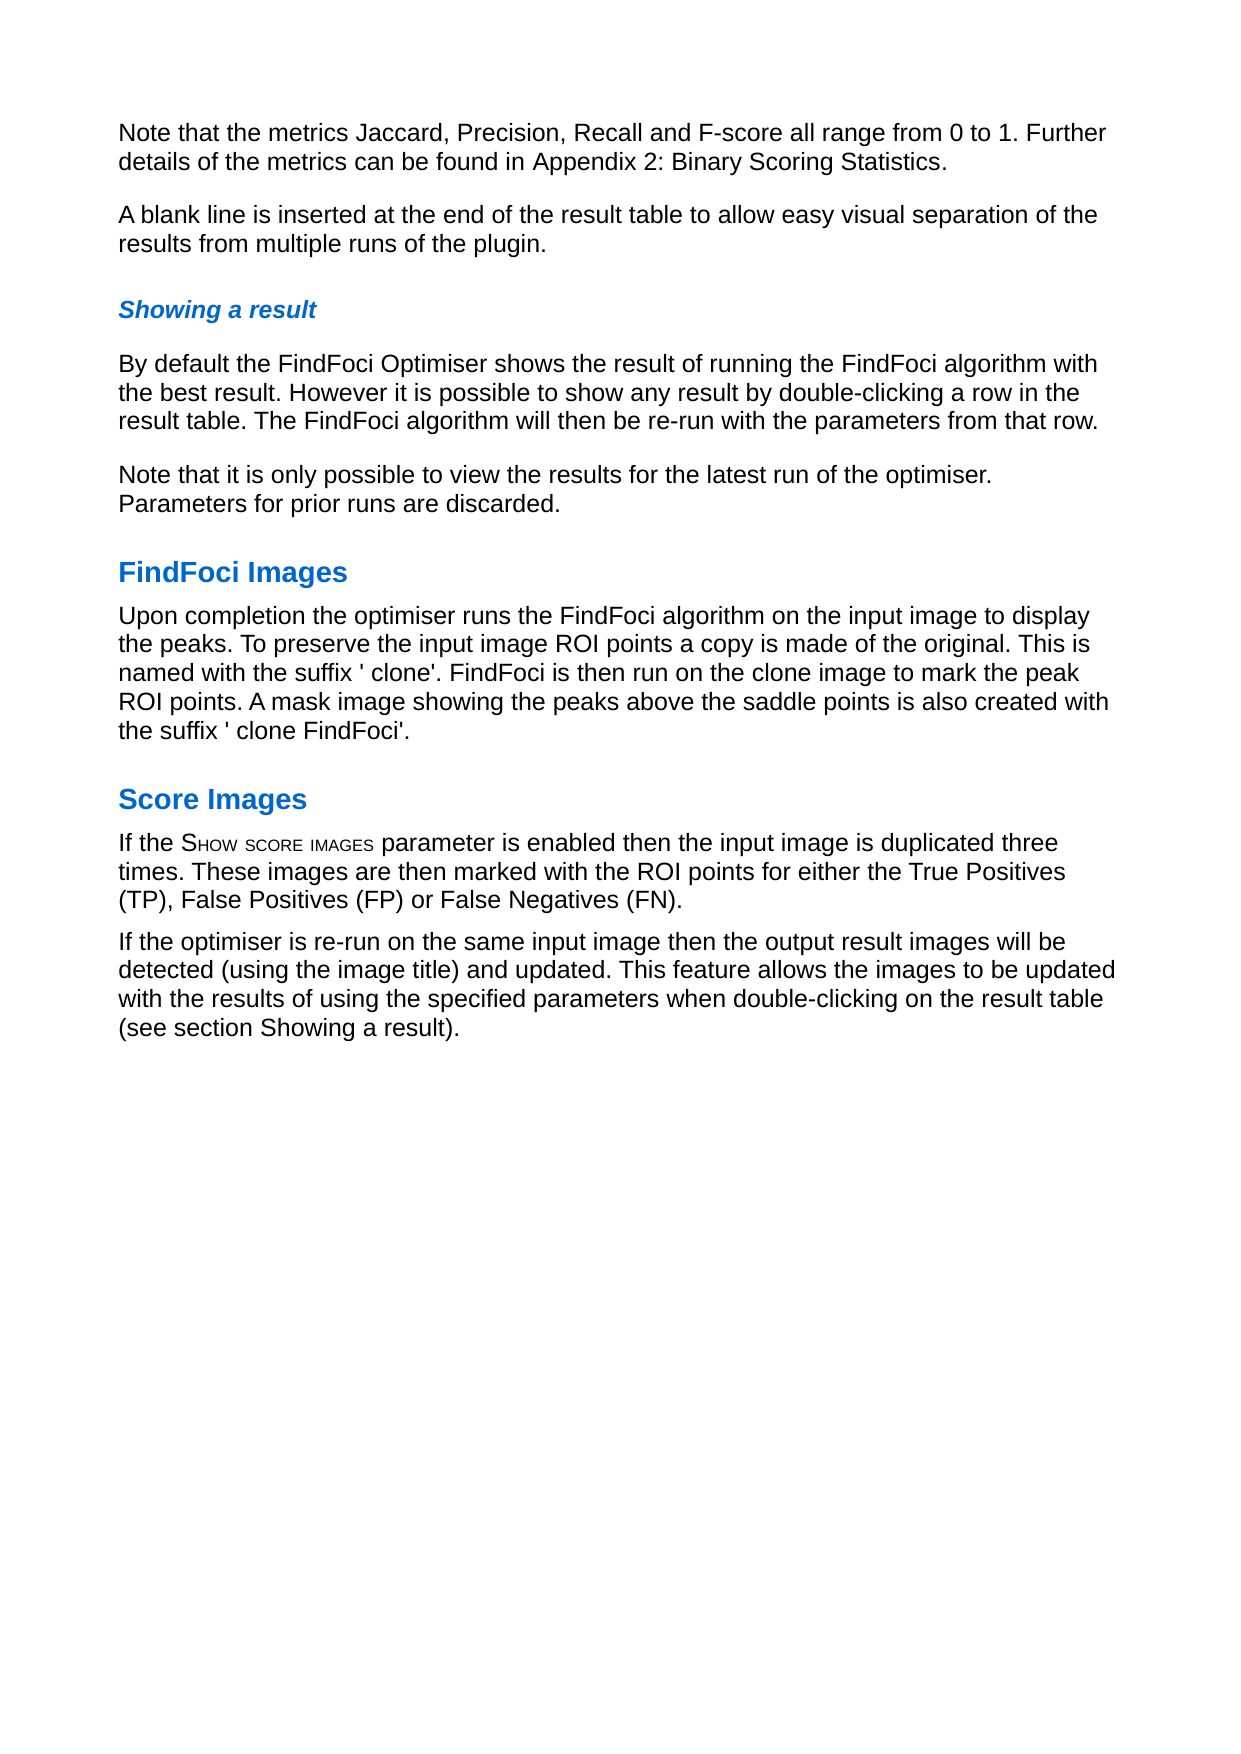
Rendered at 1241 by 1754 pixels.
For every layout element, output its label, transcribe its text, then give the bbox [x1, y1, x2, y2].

text By default the FindFoci Optimiser shows the result of running the FindFoci algorithm with the best result. However it is possible to show any result by double-clicking a row in the result table. The FindFoci algorithm will then be re-run with the parameters from that row. [118, 349, 1122, 435]
text If the optimiser is re-run on the same input image then the output result images will be detected (using the image title) and updated. This feature allows the images to be updated with the results of using the specified parameters when double-clicking on the result table (see section Showing a result). [118, 927, 1122, 1042]
text If the Show score images parameter is enabled then the input image is duplicated three times. These images are then marked with the ROI points for either the True Positives (TP), False Positives (FP) or False Negatives (FN). [118, 828, 1122, 914]
text Note that the metrics Jaccard, Precision, Recall and F-score all range from 0 to 1. Further details of the metrics can be found in Appendix 2: Binary Scoring Statistics. [118, 118, 1122, 176]
text A blank line is inserted at the end of the result table to allow easy visual separation of the results from multiple runs of the plugin. [118, 200, 1122, 258]
text Upon completion the optimiser runs the FindFoci algorithm on the input image to display the peaks. To preserve the input image ROI points a copy is made of the original. This is named with the suffix ' clone'. FindFoci is then run on the clone image to mark the peak ROI points. A mask image showing the peaks above the saddle points is also created with the suffix ' clone FindFoci'. [118, 601, 1122, 744]
subtitle FindFoci Images [118, 555, 1122, 588]
text Note that it is only possible to view the results for the latest run of the optimiser. Parameters for prior runs are discarded. [118, 460, 1122, 517]
subtitle Showing a result [118, 295, 1122, 324]
subtitle Score Images [118, 782, 1122, 816]
